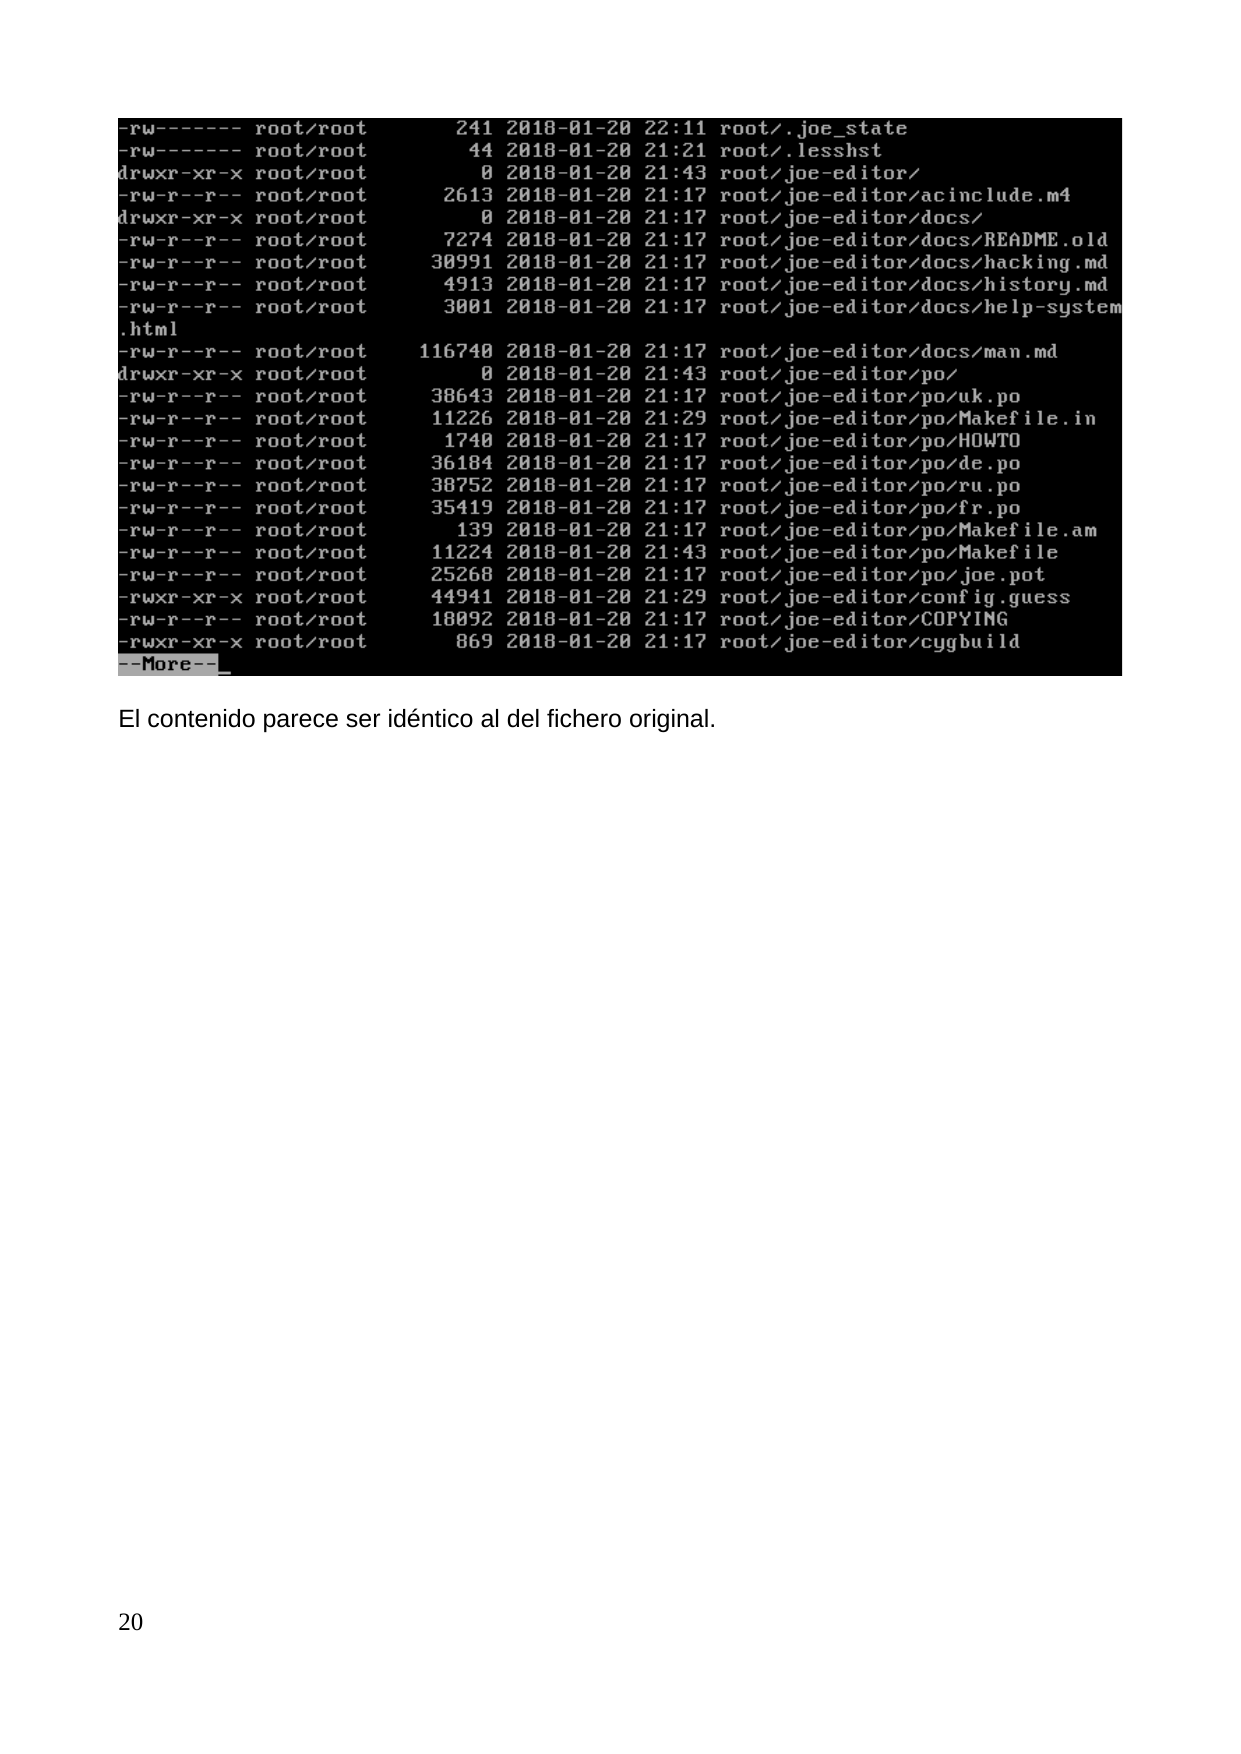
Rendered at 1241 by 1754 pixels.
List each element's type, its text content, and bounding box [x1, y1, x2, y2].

picture [118, 118, 1123, 676]
text El contenido parece ser idéntico al del fichero original. [118, 704, 1122, 733]
